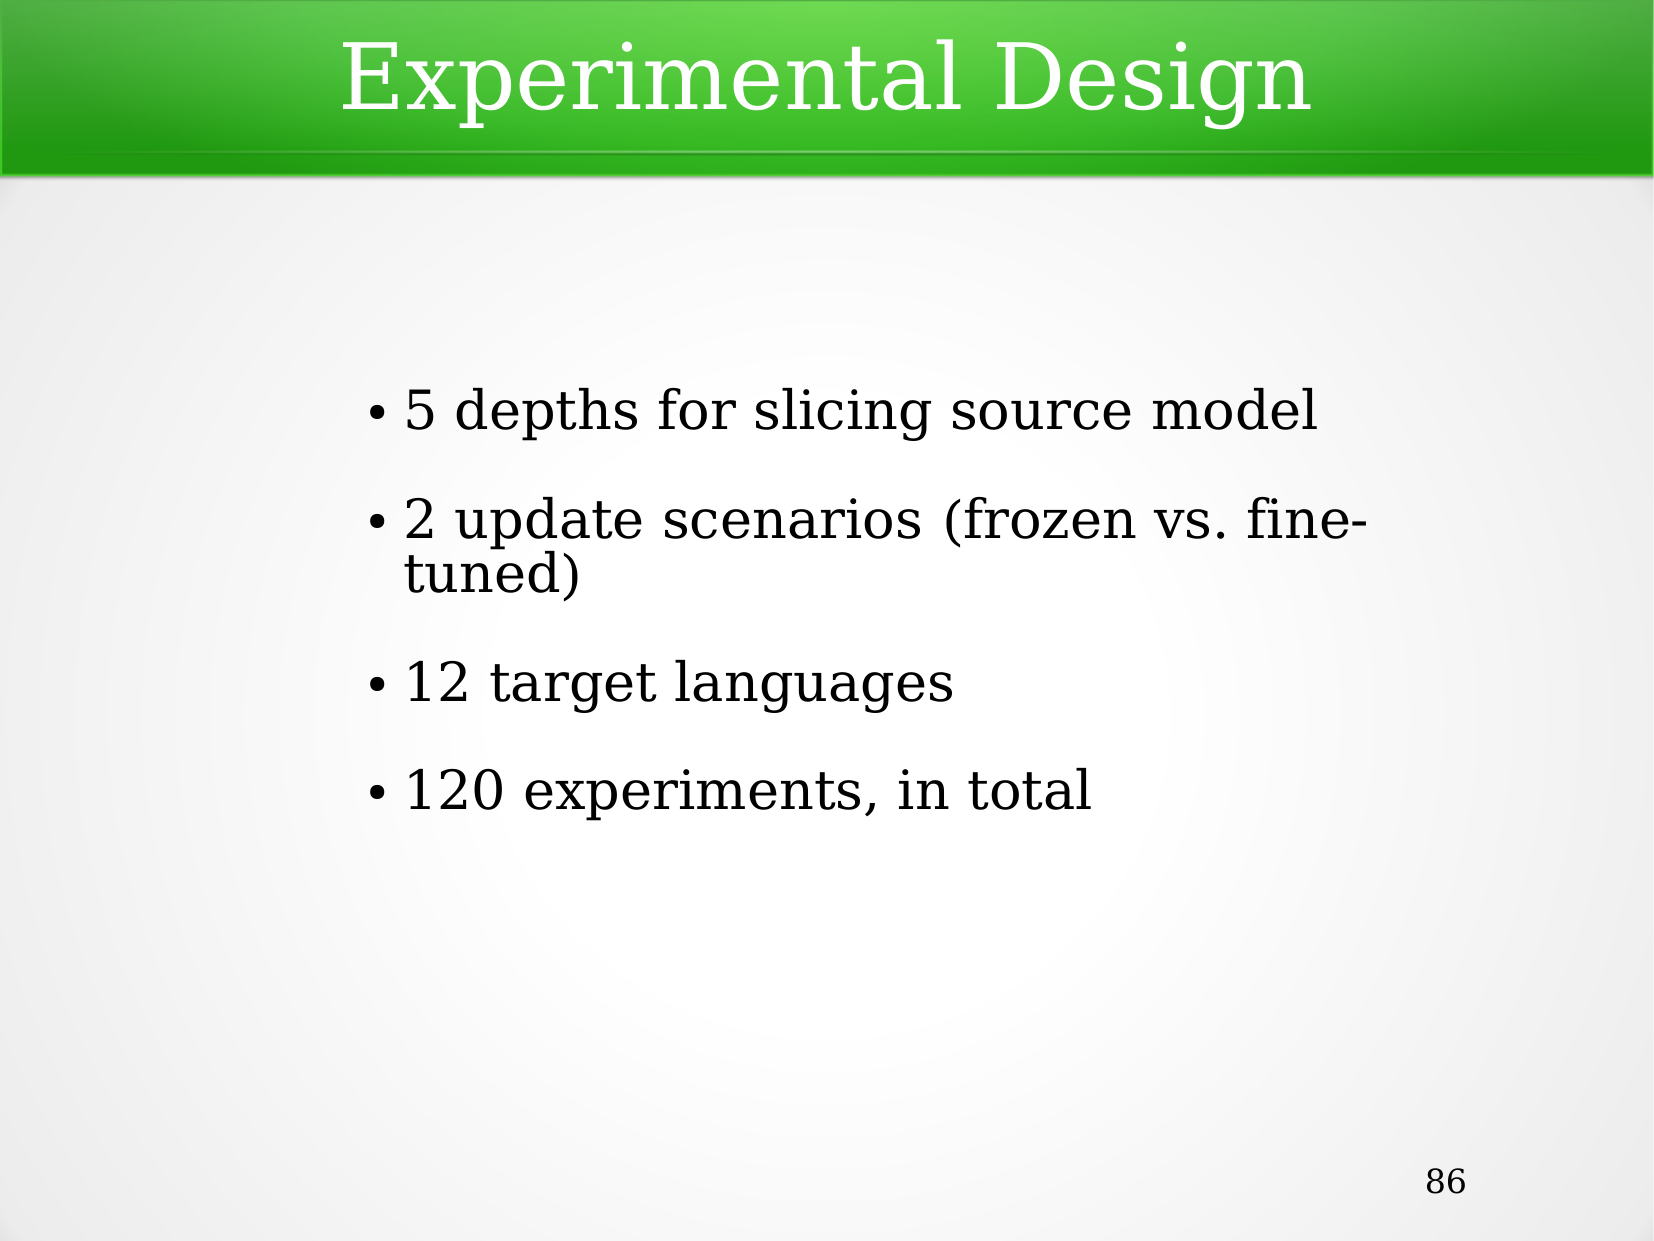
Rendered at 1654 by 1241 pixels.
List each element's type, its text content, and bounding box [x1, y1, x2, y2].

title Experimental Design [82, 11, 1571, 154]
picture [0, 0, 1654, 1241]
text_box 5 depths for slicing source model 2 update scenarios (frozen vs. fine-tuned) 12 target languages 120 experiments, in total [352, 379, 1411, 1241]
